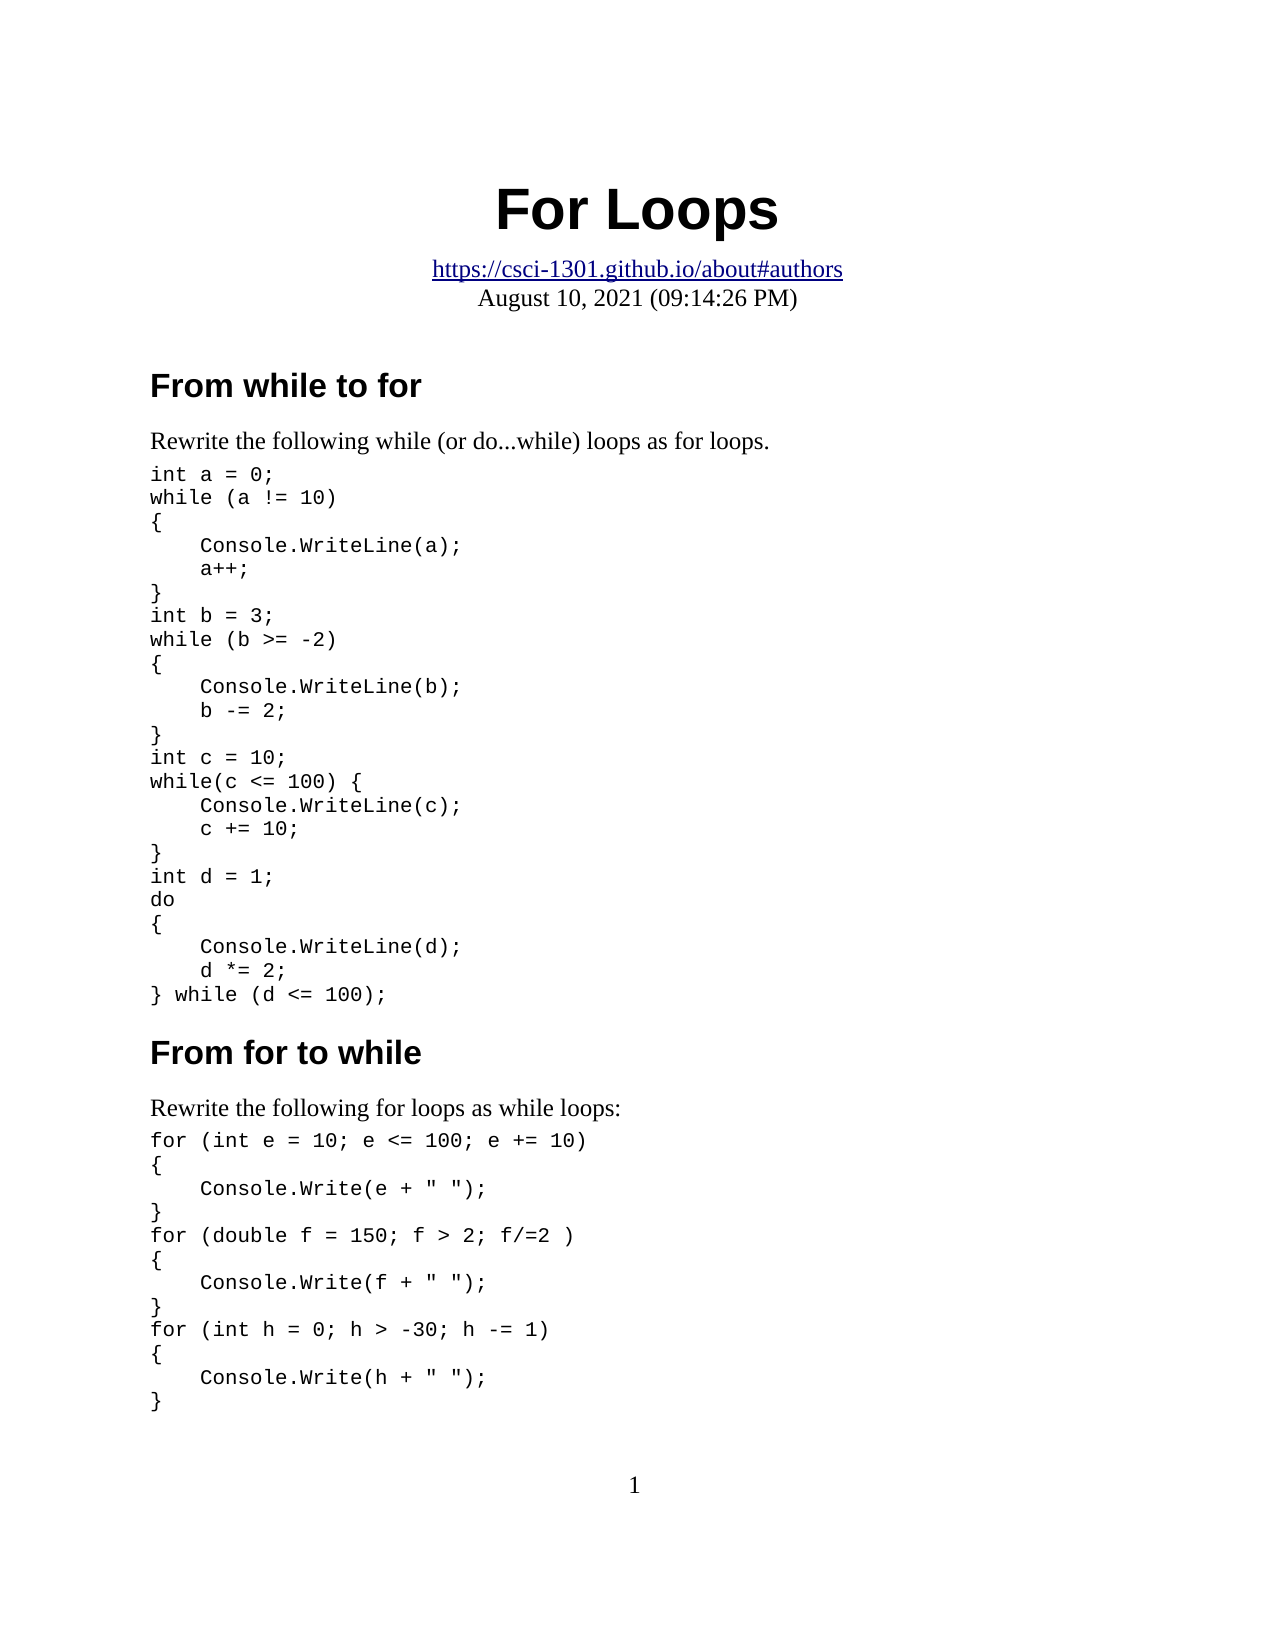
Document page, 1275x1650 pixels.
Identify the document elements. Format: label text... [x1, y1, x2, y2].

text } [150, 724, 1125, 747]
subtitle From while to for [150, 366, 1125, 404]
title For Loops [150, 175, 1125, 242]
text Rewrite the following while (or do...while) loops as for loops. [150, 426, 1125, 455]
text int a = 0; [150, 464, 1125, 487]
text while (b >= -2) [150, 629, 1125, 653]
text Console.WriteLine(b); [150, 676, 1125, 700]
text { [150, 511, 1125, 534]
text Rewrite the following for loops as while loops: [150, 1093, 1125, 1121]
text Console.WriteLine(a); [150, 534, 1125, 558]
text int b = 3; [150, 606, 1125, 629]
text } [150, 1201, 1125, 1225]
text for (double f = 150; f > 2; f/=2 ) [150, 1225, 1125, 1248]
text for (int e = 10; e <= 100; e += 10) [150, 1130, 1125, 1154]
text } while (d <= 100); [150, 984, 1125, 1007]
text Console.Write(e + " "); [150, 1178, 1125, 1201]
text for (int h = 0; h > -30; h -= 1) [150, 1319, 1125, 1343]
text https://csci-1301.github.io/about#authors [150, 254, 1125, 283]
subtitle From for to while [150, 1032, 1125, 1071]
text int c = 10; [150, 747, 1125, 771]
text while(c <= 100) { [150, 771, 1125, 795]
text Console.WriteLine(d); [150, 937, 1125, 960]
text } [150, 582, 1125, 606]
text do [150, 889, 1125, 913]
text { [150, 653, 1125, 676]
text c += 10; [150, 818, 1125, 842]
text Console.Write(h + " "); [150, 1367, 1125, 1390]
text } [150, 1296, 1125, 1319]
text while (a != 10) [150, 487, 1125, 511]
text { [150, 1154, 1125, 1178]
text Console.Write(f + " "); [150, 1272, 1125, 1296]
text int d = 1; [150, 866, 1125, 889]
text } [150, 842, 1125, 866]
text } [150, 1390, 1125, 1414]
text { [150, 913, 1125, 937]
text d *= 2; [150, 960, 1125, 984]
text { [150, 1248, 1125, 1272]
text Console.WriteLine(c); [150, 795, 1125, 818]
text { [150, 1343, 1125, 1367]
text b -= 2; [150, 700, 1125, 724]
text a++; [150, 558, 1125, 582]
text August 10, 2021 (09:14:26 PM) [150, 283, 1125, 312]
